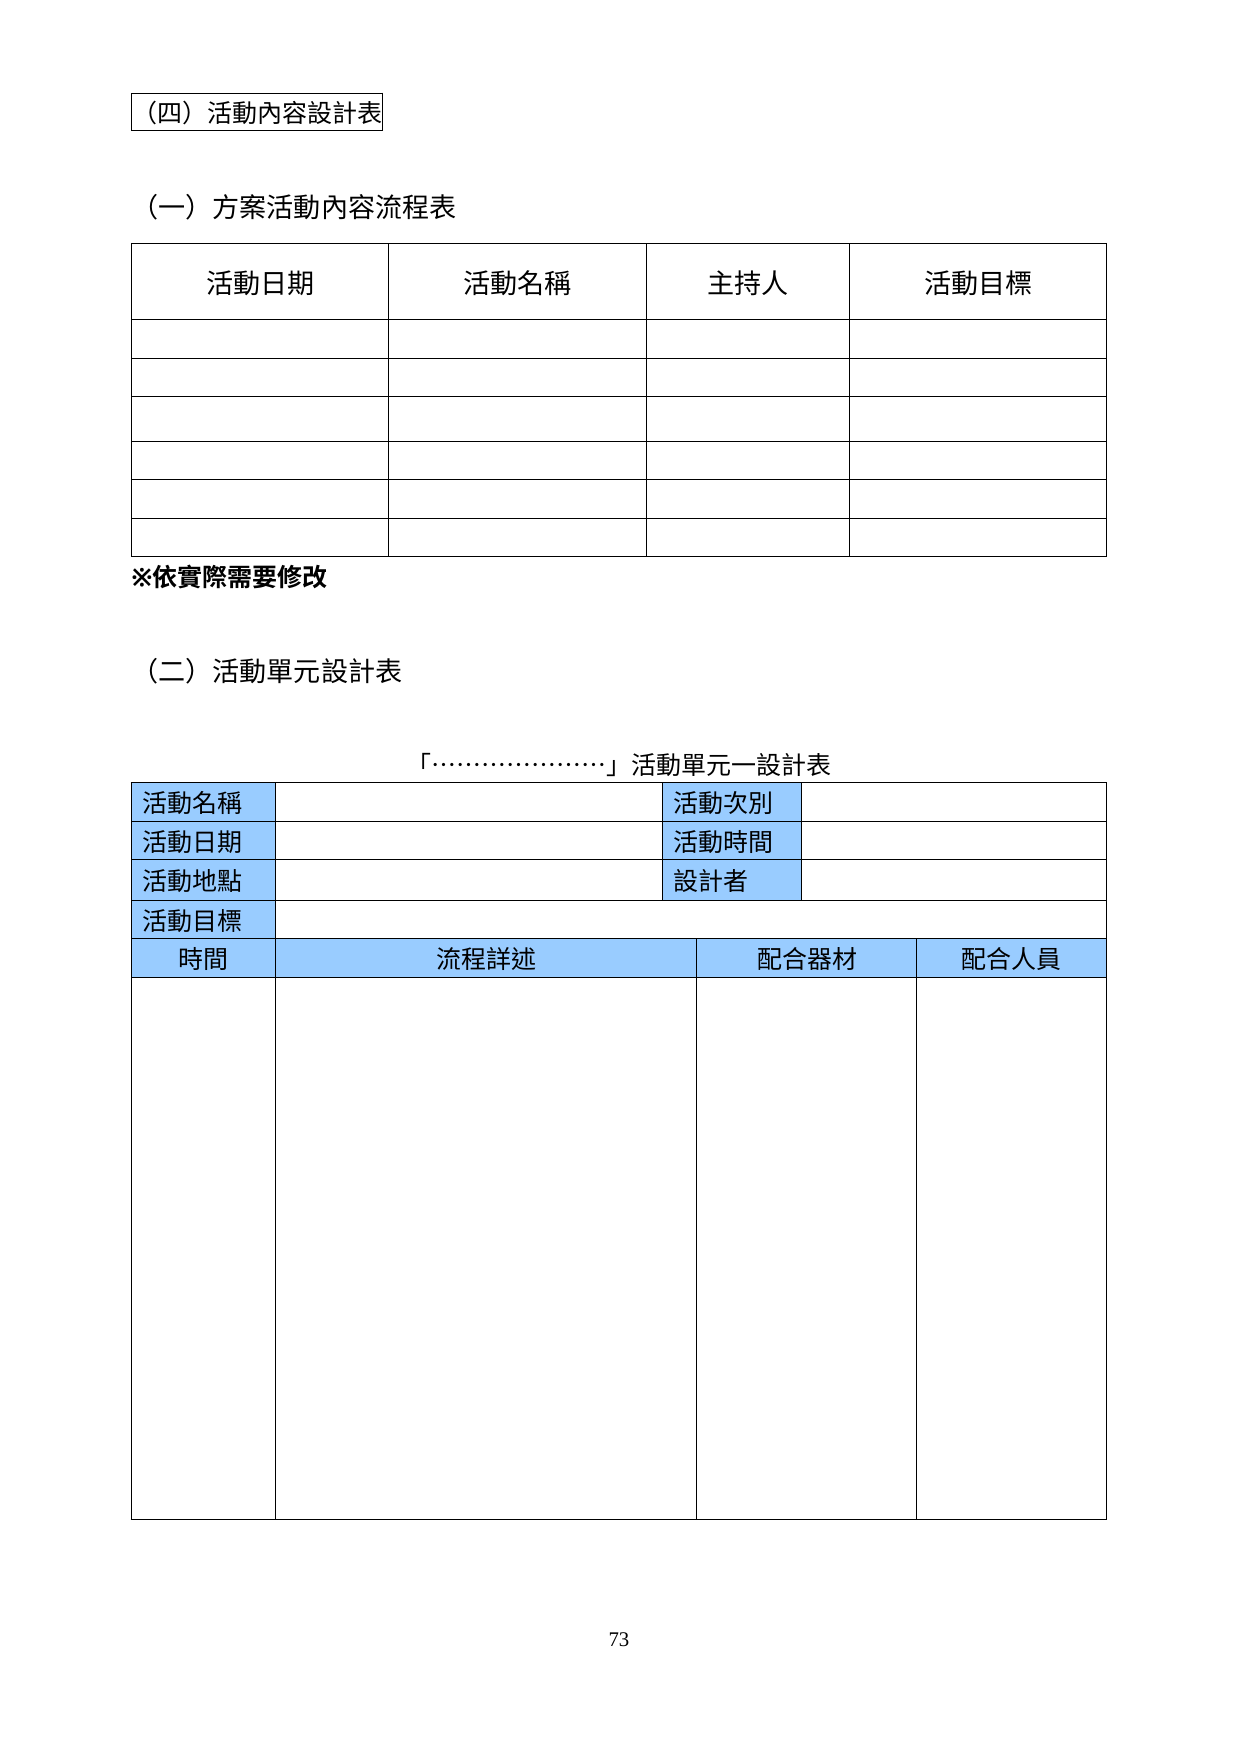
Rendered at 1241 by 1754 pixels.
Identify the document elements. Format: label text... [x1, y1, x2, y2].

text （四）活動內容設計表 [131, 74, 1106, 149]
table_cell 配合人員 [917, 939, 1106, 977]
table_cell [132, 519, 388, 556]
table_cell 活動地點 [132, 860, 275, 900]
text （一）方案活動內容流程表 [131, 168, 1106, 243]
table_cell 時間 [132, 939, 275, 977]
table_cell [276, 978, 696, 1518]
table_header 活動名稱 [389, 244, 646, 319]
table_header [802, 783, 1106, 821]
table_cell [647, 480, 849, 518]
table_cell [132, 359, 388, 396]
table_cell [850, 519, 1106, 556]
table_cell [132, 320, 388, 357]
table_cell [850, 397, 1106, 441]
table_header 活動名稱 [132, 783, 275, 821]
table_cell 配合器材 [697, 939, 916, 977]
table_cell [389, 320, 646, 357]
table_cell [850, 442, 1106, 479]
table_cell [132, 480, 388, 518]
table_cell 活動日期 [132, 822, 275, 859]
text （二）活動單元設計表 [131, 632, 1106, 707]
table_header 活動次別 [663, 783, 801, 821]
table_cell [647, 359, 849, 396]
table_cell [850, 320, 1106, 357]
table_cell [850, 480, 1106, 518]
table_cell [802, 860, 1106, 900]
table_cell [389, 397, 646, 441]
table_header [276, 783, 662, 821]
table_cell [850, 359, 1106, 396]
text 「…………………」活動單元一設計表 [131, 745, 1106, 782]
table_cell [389, 480, 646, 518]
table_cell [276, 901, 1106, 938]
table_cell [802, 822, 1106, 859]
table_cell [132, 397, 388, 441]
table_cell [647, 442, 849, 479]
table_cell [647, 397, 849, 441]
table_cell [647, 519, 849, 556]
text ※依實際需要修改 [131, 557, 1106, 595]
table_cell [276, 860, 662, 900]
table_cell [647, 320, 849, 357]
table_cell [132, 442, 388, 479]
table_cell [389, 359, 646, 396]
table_cell [389, 442, 646, 479]
table_header 活動日期 [132, 244, 388, 319]
table_header 主持人 [647, 244, 849, 319]
table_cell 活動時間 [663, 822, 801, 859]
table_cell [132, 978, 275, 1518]
table_cell [276, 822, 662, 859]
table_cell [389, 519, 646, 556]
table_cell 流程詳述 [276, 939, 696, 977]
table_cell 活動目標 [132, 901, 275, 938]
table_cell [697, 978, 916, 1518]
table_cell [917, 978, 1106, 1518]
table_cell 設計者 [663, 860, 801, 900]
table_header 活動目標 [850, 244, 1106, 319]
